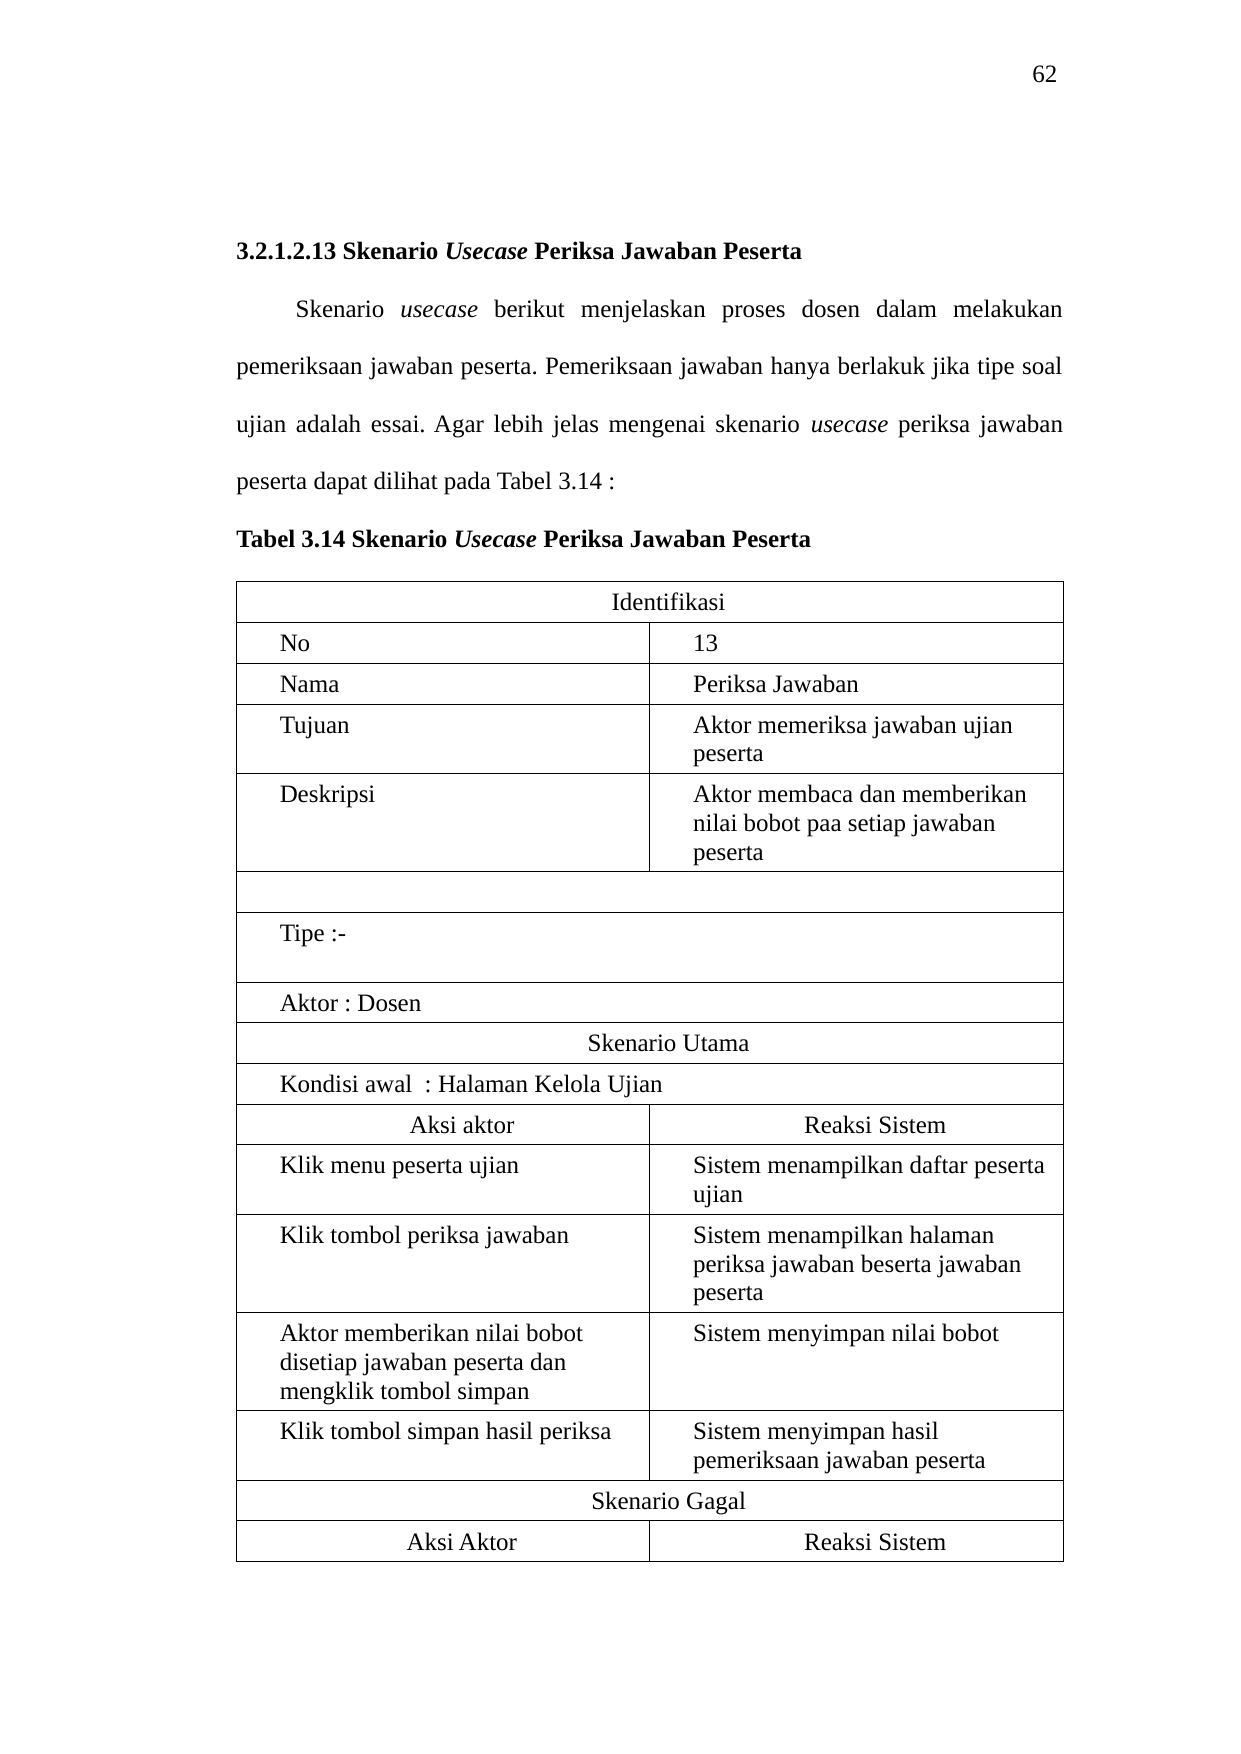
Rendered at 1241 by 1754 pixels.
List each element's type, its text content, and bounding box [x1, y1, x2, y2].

table_cell Sistem menampilkan halaman periksa jawaban beserta jawaban peserta [650, 1215, 1063, 1312]
table_cell Tujuan [237, 705, 649, 773]
table_cell Klik tombol periksa jawaban [237, 1215, 649, 1312]
table_cell Skenario Gagal [237, 1481, 1063, 1520]
table_cell Aktor membaca dan memberikan nilai bobot paa setiap jawaban peserta [650, 774, 1063, 871]
table_cell Reaksi Sistem [650, 1521, 1063, 1561]
table_cell Aktor memeriksa jawaban ujian peserta [650, 705, 1063, 773]
table_cell Sistem menyimpan hasil pemeriksaan jawaban peserta [650, 1411, 1063, 1480]
table_cell Kondisi awal : Halaman Kelola Ujian [237, 1064, 1063, 1103]
text Tabel 3.14 Skenario Usecase Periksa Jawaban Peserta [236, 524, 1063, 552]
table_cell Periksa Jawaban [650, 664, 1063, 703]
table_cell Sistem menampilkan daftar peserta ujian [650, 1145, 1063, 1214]
table_cell 13 [650, 623, 1063, 663]
table_cell Aktor memberikan nilai bobot disetiap jawaban peserta dan mengklik tombol simpan [237, 1313, 649, 1410]
table_header Identifikasi [237, 582, 1063, 622]
table_cell Aktor : Dosen [237, 983, 1063, 1022]
text Skenario usecase berikut menjelaskan proses dosen dalam melakukan pemeriksaan jawaban peserta. Pemeriksaan jawaban hanya berlakuk jika tipe soal ujian adalah essai. Agar lebih jelas mengenai skenario usecase periksa jawaban peserta dapat dilihat pada Tabel 3.14 : [236, 294, 1063, 495]
table_cell Klik tombol simpan hasil periksa [237, 1411, 649, 1480]
table_cell No [237, 623, 649, 663]
table_cell Aksi aktor [237, 1105, 649, 1144]
table_cell Reaksi Sistem [650, 1105, 1063, 1144]
table_cell Deskripsi [237, 774, 649, 871]
table_cell [237, 872, 1063, 912]
subtitle 3.2.1.2.13 Skenario Usecase Periksa Jawaban Peserta [236, 236, 1063, 265]
table_cell Skenario Utama [237, 1023, 1063, 1063]
table_cell Nama [237, 664, 649, 703]
table_cell Klik menu peserta ujian [237, 1145, 649, 1214]
table_cell Tipe :- [237, 913, 1063, 981]
table_cell Aksi Aktor [237, 1521, 649, 1561]
table_cell Sistem menyimpan nilai bobot [650, 1313, 1063, 1410]
